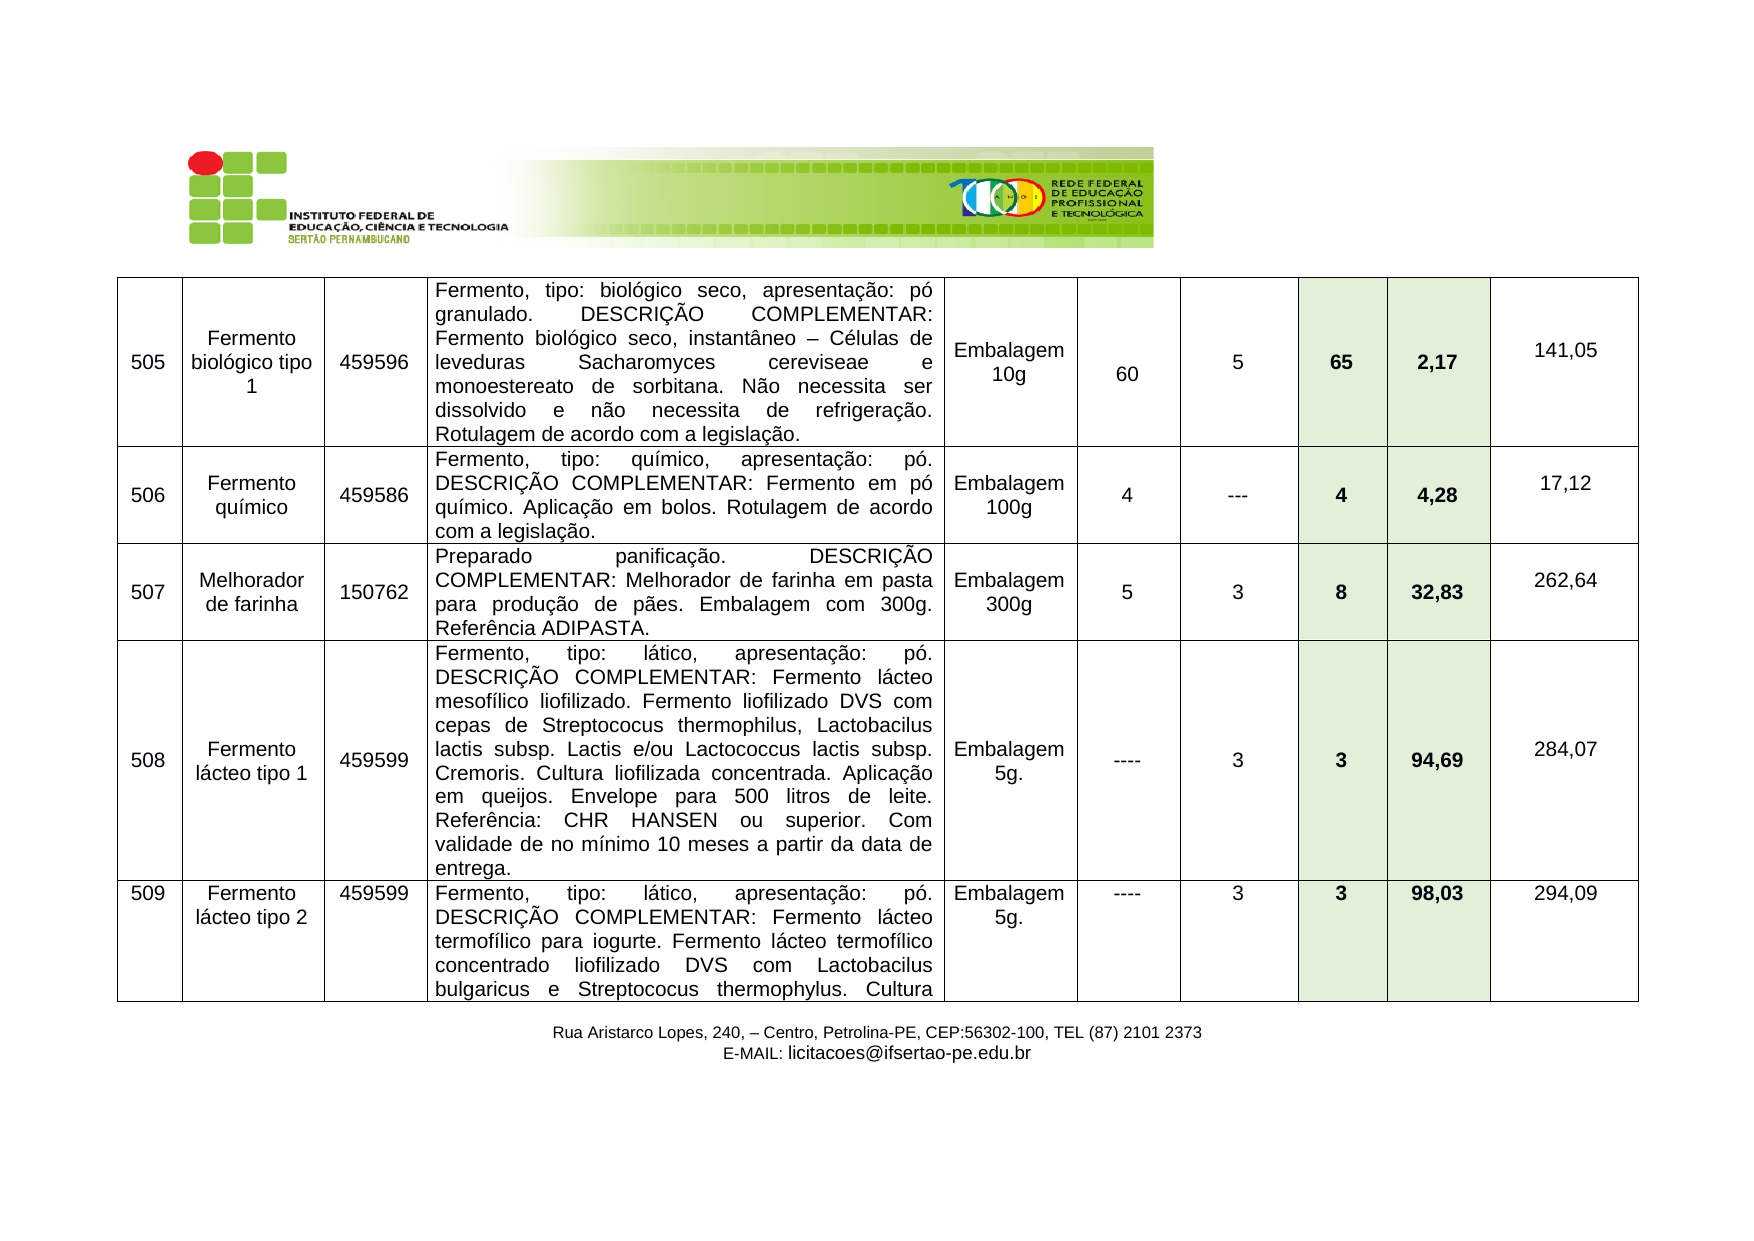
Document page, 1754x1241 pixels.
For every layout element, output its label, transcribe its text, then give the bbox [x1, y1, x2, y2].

table_cell 506 [118, 447, 182, 543]
table_cell 507 [118, 544, 182, 639]
table_cell ---- [1078, 641, 1180, 880]
table_cell Fermento, tipo: químico, apresentação: pó. DESCRIÇÃO COMPLEMENTAR: Fermento em pó químico. Aplicação em bolos. Rotulagem de acordo com a legislação. [428, 447, 944, 543]
table_cell Fermento, tipo: biológico seco, apresentação: pó granulado. DESCRIÇÃO COMPLEMENTAR: Fermento biológico seco, instantâneo – Células de leveduras Sacharomyces cereviseae e monoestereato de sorbitana. Não necessita ser dissolvido e não necessita de refrigeração. Rotulagem de acordo com a legislação. [428, 278, 944, 446]
table_cell 508 [118, 641, 182, 880]
table_cell Embalagem 10g [945, 278, 1077, 446]
table_cell 8 [1299, 544, 1387, 639]
table_cell 4 [1078, 447, 1180, 543]
table_cell 60 [1078, 278, 1180, 446]
table_cell 98,03 [1388, 881, 1490, 1001]
table_cell Embalagem 5g. [945, 641, 1077, 880]
table_cell 4 [1299, 447, 1387, 543]
table_cell Fermento químico [183, 447, 324, 543]
table_cell 3 [1181, 881, 1298, 1001]
table_cell 2,17 [1388, 278, 1490, 446]
table_cell Fermento, tipo: lático, apresentação: pó. DESCRIÇÃO COMPLEMENTAR: Fermento lácteo termofílico para iogurte. Fermento lácteo termofílico concentrado liofilizado DVS com Lactobacilus bulgaricus e Streptococus thermophylus. Cultura [428, 881, 944, 1001]
table_cell 294,09 [1491, 881, 1638, 1001]
table_cell 32,83 [1388, 544, 1490, 639]
table_cell 459599 [325, 881, 427, 1001]
table_cell 459599 [325, 641, 427, 880]
table_cell 17,12 [1491, 447, 1638, 543]
table_cell Melhorador de farinha [183, 544, 324, 639]
table_cell 3 [1299, 881, 1387, 1001]
table_cell 459596 [325, 278, 427, 446]
table_cell 5 [1078, 544, 1180, 639]
table_cell 4,28 [1388, 447, 1490, 543]
table_cell Preparado panificação. DESCRIÇÃO COMPLEMENTAR: Melhorador de farinha em pasta para produção de pães. Embalagem com 300g. Referência ADIPASTA. [428, 544, 944, 639]
table_cell 65 [1299, 278, 1387, 446]
table_cell ---- [1078, 881, 1180, 1001]
table_cell Fermento, tipo: lático, apresentação: pó. DESCRIÇÃO COMPLEMENTAR: Fermento lácteo mesofílico liofilizado. Fermento liofilizado DVS com cepas de Streptococus thermophilus, Lactobacilus lactis subsp. Lactis e/ou Lactococcus lactis subsp. Cremoris. Cultura liofilizada concentrada. Aplicação em queijos. Envelope para 500 litros de leite. Referência: CHR HANSEN ou superior. Com validade de no mínimo 10 meses a partir da data de entrega. [428, 641, 944, 880]
table_cell Embalagem 5g. [945, 881, 1077, 1001]
table_cell 3 [1181, 544, 1298, 639]
table_cell 3 [1299, 641, 1387, 880]
table_cell 141,05 [1491, 278, 1638, 446]
table_cell 262,64 [1491, 544, 1638, 639]
table_cell 3 [1181, 641, 1298, 880]
table_cell 505 [118, 278, 182, 446]
table_cell 5 [1181, 278, 1298, 446]
table_cell Embalagem 100g [945, 447, 1077, 543]
table_cell 509 [118, 881, 182, 1001]
table_cell Fermento lácteo tipo 2 [183, 881, 324, 1001]
table_cell --- [1181, 447, 1298, 543]
picture [177, 147, 1154, 248]
table_cell Fermento lácteo tipo 1 [183, 641, 324, 880]
table_cell 284,07 [1491, 641, 1638, 880]
table_cell 150762 [325, 544, 427, 639]
table_cell 94,69 [1388, 641, 1490, 880]
table_cell 459586 [325, 447, 427, 543]
table_cell Fermento biológico tipo 1 [183, 278, 324, 446]
table_cell Embalagem 300g [945, 544, 1077, 639]
